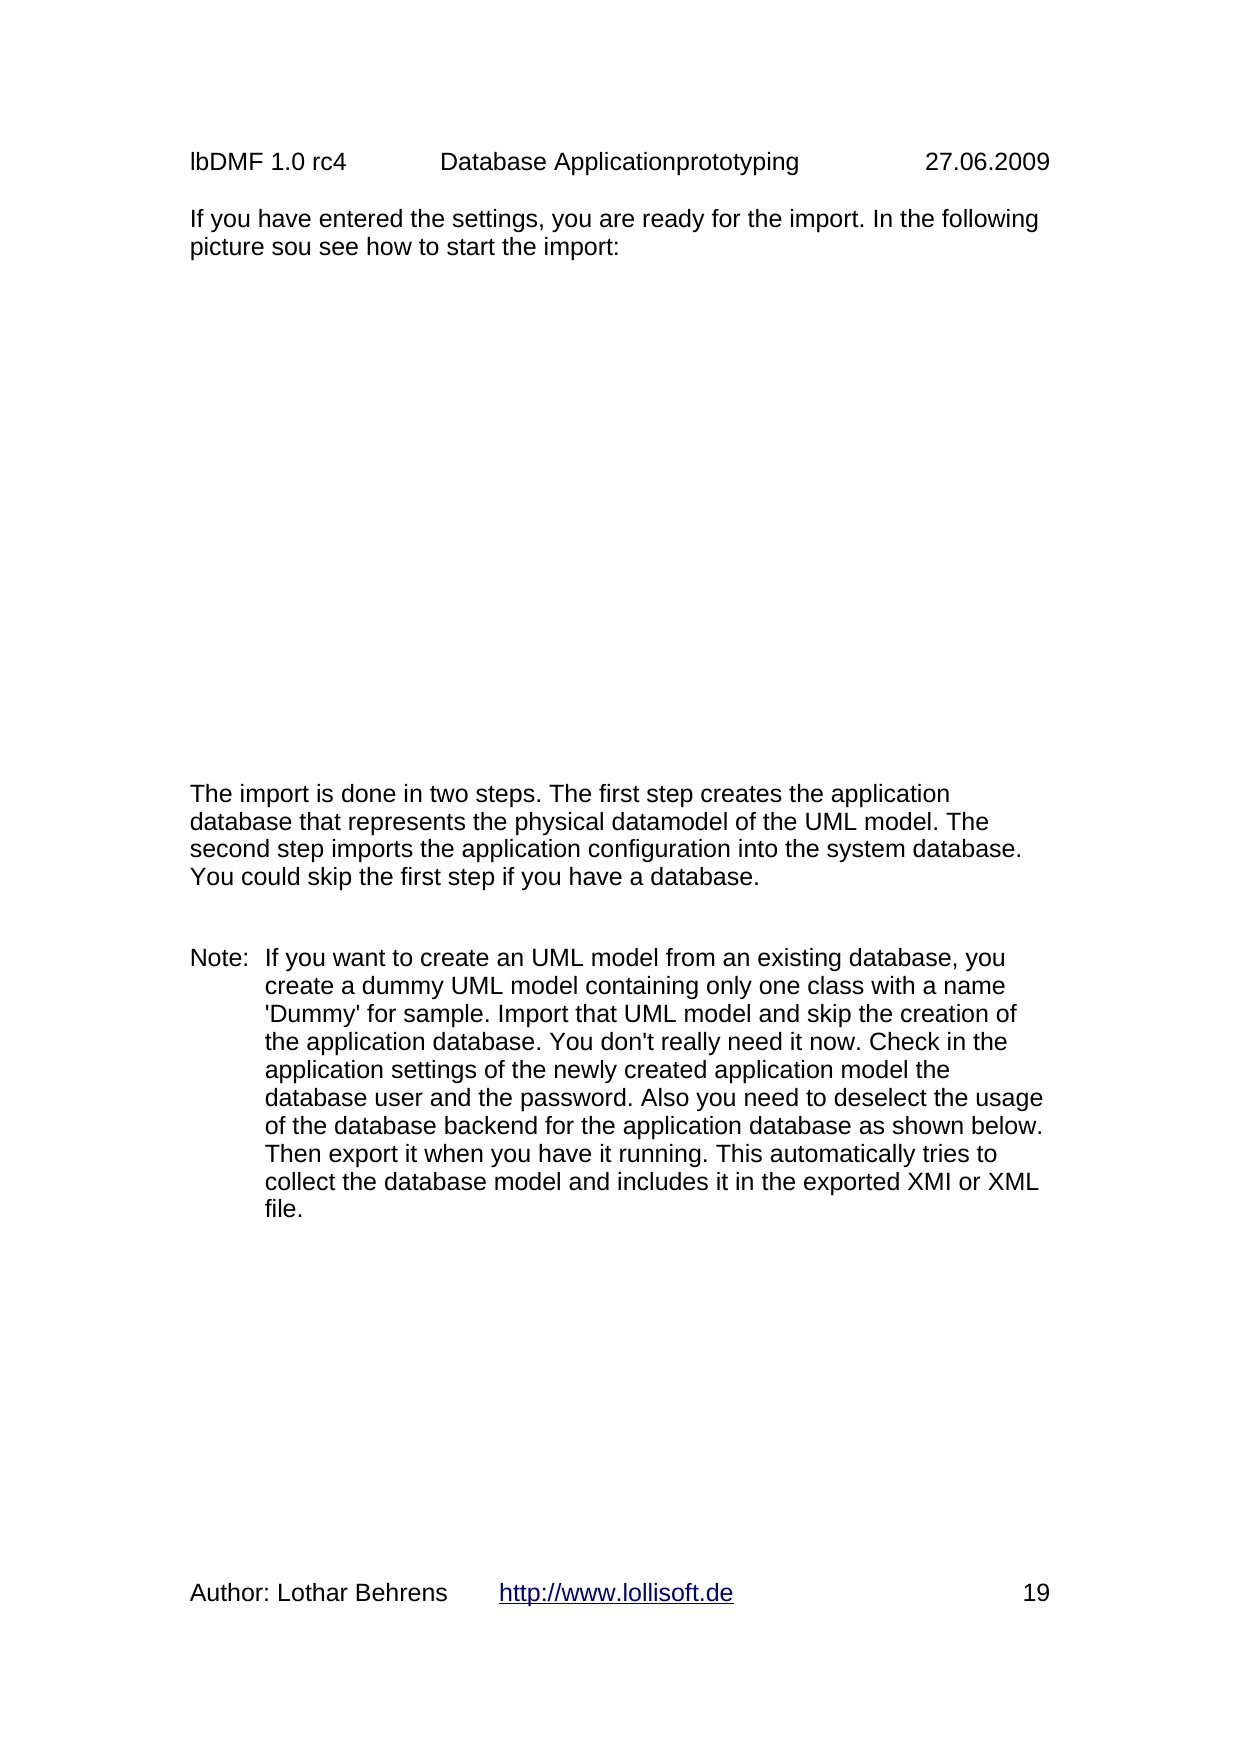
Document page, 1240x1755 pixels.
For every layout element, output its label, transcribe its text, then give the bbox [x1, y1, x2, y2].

text The import is done in two steps. The first step creates the application database that represents the physical datamodel of the UML model. The second step imports the application configuration into the system database. You could skip the first step if you have a database. [189, 779, 1050, 891]
text If you have entered the settings, you are ready for the import. In the following picture sou see how to start the import: [189, 205, 1050, 261]
text Note: If you want to create an UML model from an existing database, you create a dummy UML model containing only one class with a name 'Dummy' for sample. Import that UML model and skip the creation of the application database. You don't really need it now. Check in the application settings of the newly created application model the database user and the password. Also you need to deselect the usage of the database backend for the application database as shown below. Then export it when you have it running. This automatically tries to collect the database model and includes it in the exported XMI or XML file. [189, 944, 1050, 1223]
